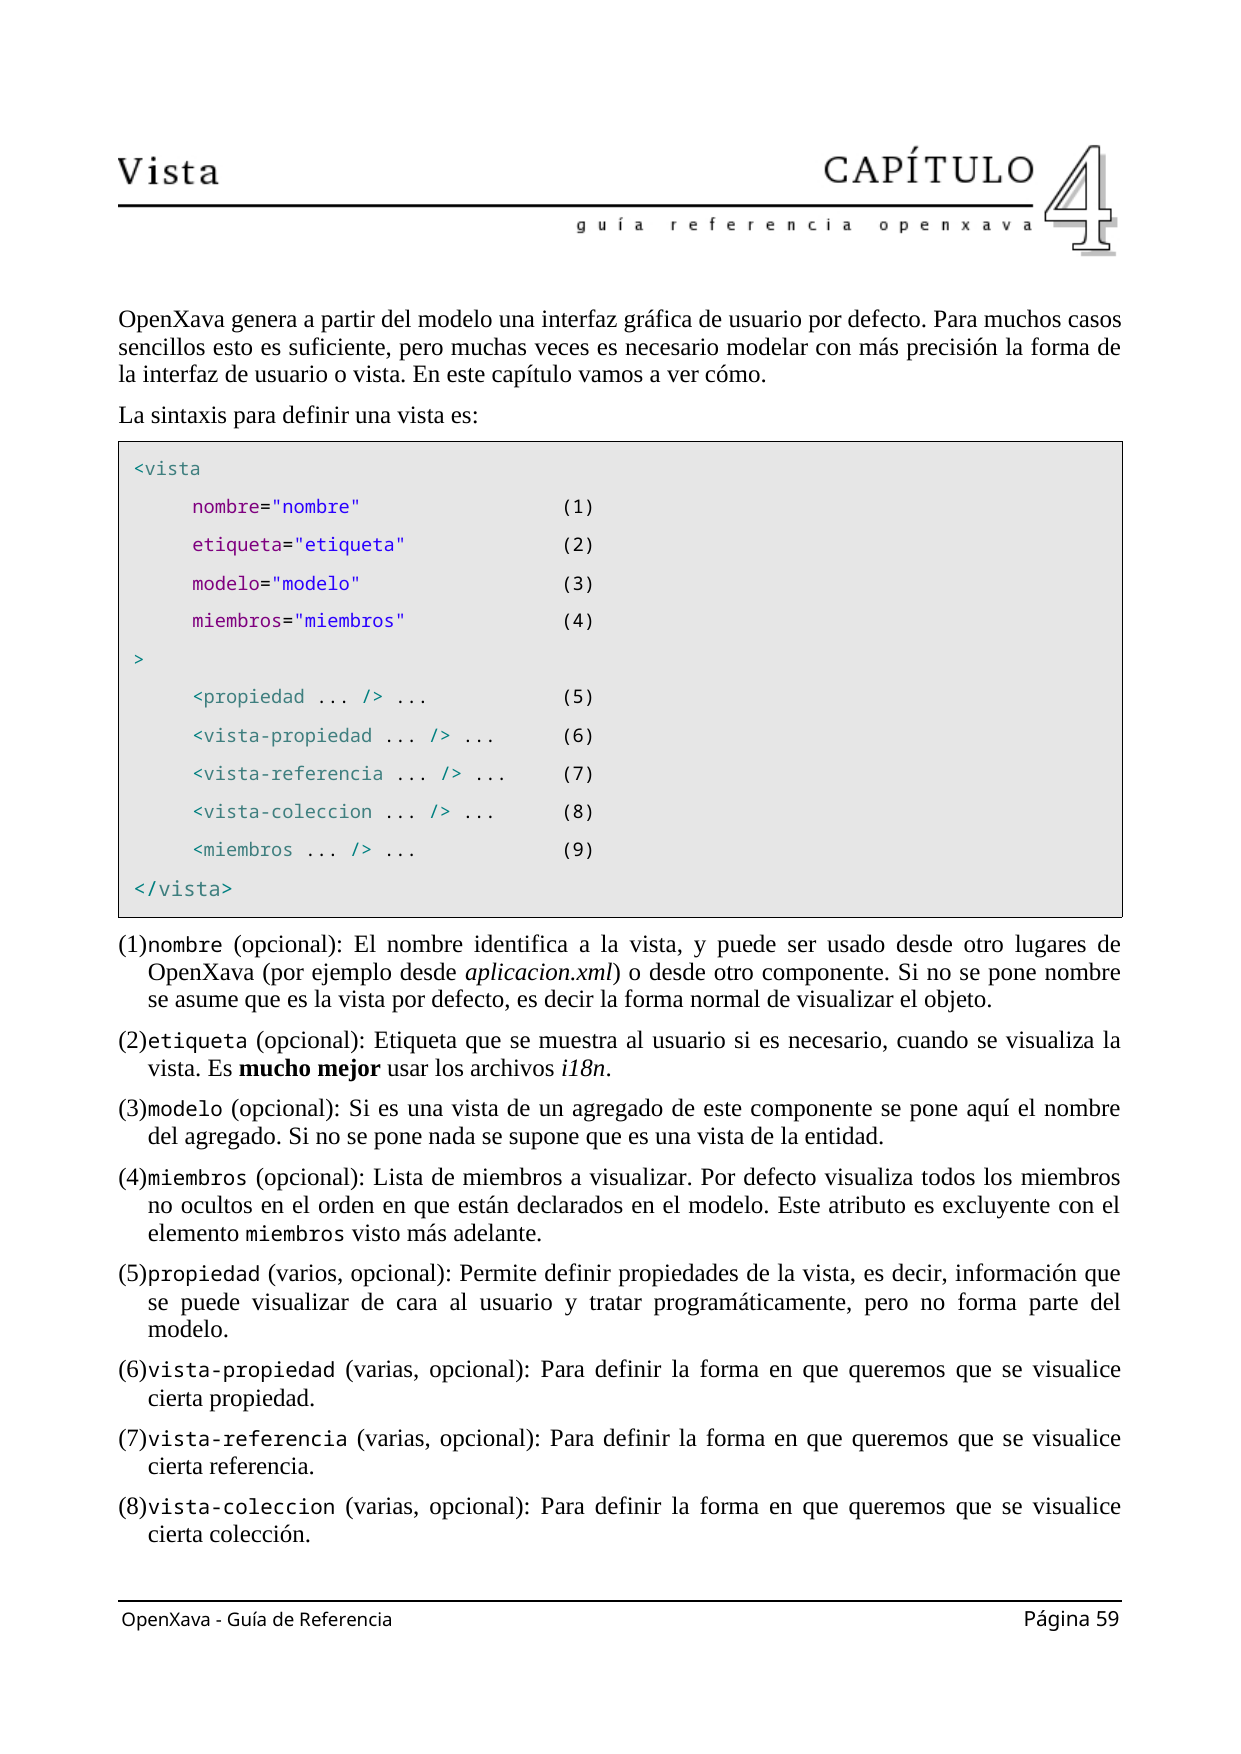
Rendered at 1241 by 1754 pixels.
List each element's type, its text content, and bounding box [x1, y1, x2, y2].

text modelo="modelo" (3) [119, 555, 1122, 593]
list vista-propiedad (varias, opcional): Para definir la forma en que queremos que se visualice cierta propiedad. [118, 1356, 1122, 1411]
text <vista-propiedad ... /> ... (6) [119, 707, 1122, 745]
text <vista [119, 442, 1122, 479]
list miembros (opcional): Lista de miembros a visualizar. Por defecto visualiza todos los miembros no ocultos en el orden en que están declarados en el modelo. Este atributo es excluyente con el elemento miembros visto más adelante. [118, 1163, 1122, 1247]
text > [119, 631, 1122, 669]
list vista-referencia (varias, opcional): Para definir la forma en que queremos que se visualice cierta referencia. [118, 1424, 1122, 1480]
list etiqueta (opcional): Etiqueta que se muestra al usuario si es necesario, cuando se visualiza la vista. Es mucho mejor usar los archivos i18n. [118, 1026, 1122, 1082]
list nombre (opcional): El nombre identifica a la vista, y puede ser usado desde otro lugares de OpenXava (por ejemplo desde aplicacion.xml) o desde otro componente. Si no se pone nombre se asume que es la vista por defecto, es decir la forma normal de visualizar el objeto. [118, 930, 1122, 1013]
text <vista-referencia ... /> ... (7) [119, 745, 1122, 783]
text <vista-coleccion ... /> ... (8) [119, 783, 1122, 821]
text La sintaxis para definir una vista es: [118, 401, 1122, 428]
text <propiedad ... /> ... (5) [119, 669, 1122, 707]
text nombre="nombre" (1) [119, 479, 1122, 517]
list modelo (opcional): Si es una vista de un agregado de este componente se pone aquí el nombre del agregado. Si no se pone nada se supone que es una vista de la entidad. [118, 1094, 1122, 1150]
list propiedad (varios, opcional): Permite definir propiedades de la vista, es decir, información que se puede visualizar de cara al usuario y tratar programáticamente, pero no forma parte del modelo. [118, 1259, 1122, 1343]
text <miembros ... /> ... (9) [119, 821, 1122, 859]
picture [118, 118, 1122, 288]
text </vista> [119, 859, 1122, 917]
text OpenXava genera a partir del modelo una interfaz gráfica de usuario por defecto. Para muchos casos sencillos esto es suficiente, pero muchas veces es necesario modelar con más precisión la forma de la interfaz de usuario o vista. En este capítulo vamos a ver cómo. [118, 305, 1122, 388]
text etiqueta="etiqueta" (2) [119, 517, 1122, 555]
list vista-coleccion (varias, opcional): Para definir la forma en que queremos que se visualice cierta colección. [118, 1492, 1122, 1548]
subtitle Vista [118, 288, 1122, 293]
text miembros="miembros" (4) [119, 593, 1122, 631]
